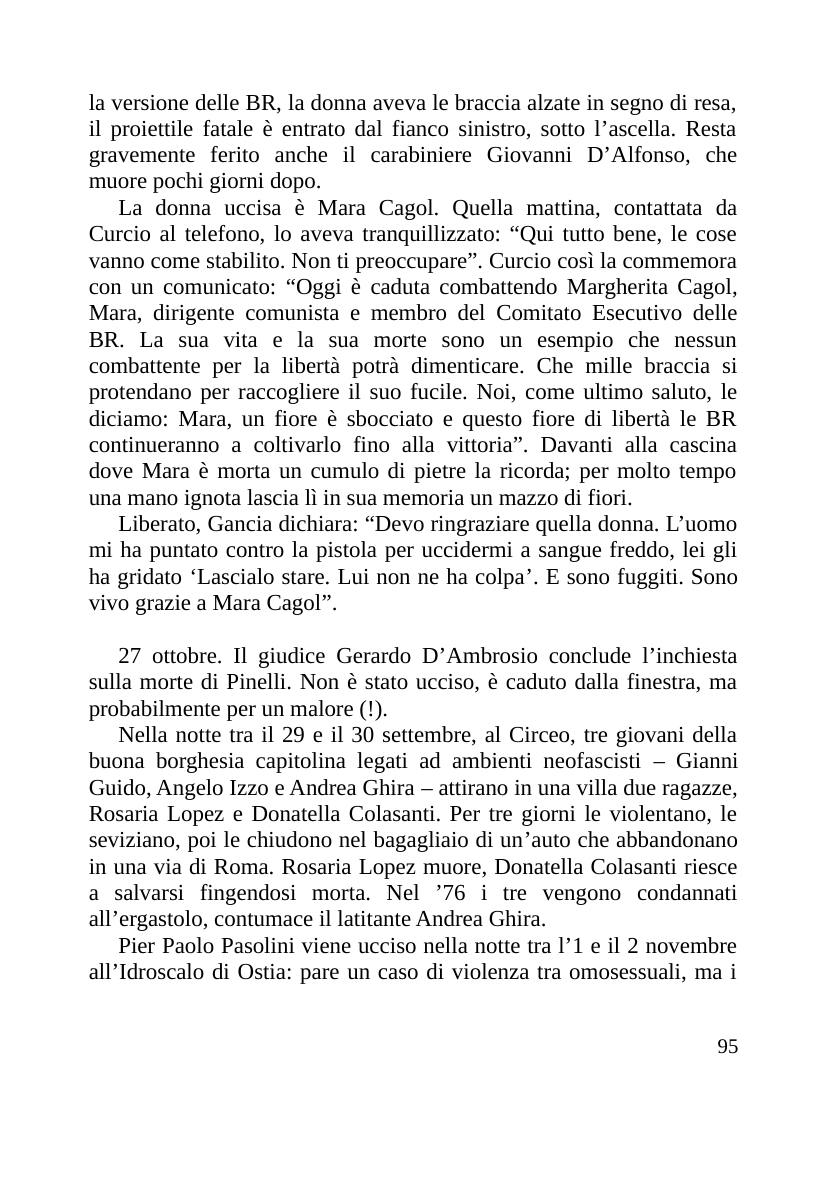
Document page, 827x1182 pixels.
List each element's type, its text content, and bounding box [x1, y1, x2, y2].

text Pier Paolo Pasolini viene ucciso nella notte tra l’1 e il 2 novembre all’Idroscalo di Ostia: pare un caso di violenza tra omosessuali, ma i [88, 932, 738, 984]
text La donna uccisa è Mara Cagol. Quella mattina, contattata da Curcio al telefono, lo aveva tranquillizzato: “Qui tutto bene, le cose vanno come stabilito. Non ti preoccupare”. Curcio così la commemora con un comunicato: “Oggi è caduta combattendo Margherita Cagol, Mara, dirigente comunista e membro del Comitato Esecutivo delle BR. La sua vita e la sua morte sono un esempio che nessun combattente per la libertà potrà dimenticare. Che mille braccia si protendano per raccogliere il suo fucile. Noi, come ultimo saluto, le diciamo: Mara, un fiore è sbocciato e questo fiore di libertà le BR continueranno a coltivarlo fino alla vittoria”. Davanti alla cascina dove Mara è morta un cumulo di pietre la ricorda; per molto tempo una mano ignota lascia lì in sua memoria un mazzo di fiori. [88, 194, 738, 510]
text la versione delle BR, la donna aveva le braccia alzate in segno di resa, il proiettile fatale è entrato dal fianco sinistro, sotto l’ascella. Resta gravemente ferito anche il carabiniere Giovanni D’Alfonso, che muore pochi giorni dopo. [88, 88, 738, 194]
text Nella notte tra il 29 e il 30 settembre, al Circeo, tre giovani della buona borghesia capitolina legati ad ambienti neofascisti – Gianni Guido, Angelo Izzo e Andrea Ghira – attirano in una villa due ragazze, Rosaria Lopez e Donatella Colasanti. Per tre giorni le violentano, le seviziano, poi le chiudono nel bagagliaio di un’auto che abbandonano in una via di Roma. Rosaria Lopez muore, Donatella Colasanti riesce a salvarsi fingendosi morta. Nel ’76 i tre vengono condannati all’ergastolo, contumace il latitante Andrea Ghira. [88, 721, 738, 932]
text Liberato, Gancia dichiara: “Devo ringraziare quella donna. L’uomo mi ha puntato contro la pistola per uccidermi a sangue freddo, lei gli ha gridato ‘Lascialo stare. Lui non ne ha colpa’. E sono fuggiti. Sono vivo grazie a Mara Cagol”. [88, 510, 738, 616]
text 27 ottobre. Il giudice Gerardo D’Ambrosio conclude l’inchiesta sulla morte di Pinelli. Non è stato ucciso, è caduto dalla finestra, ma probabilmente per un malore (!). [88, 642, 738, 721]
